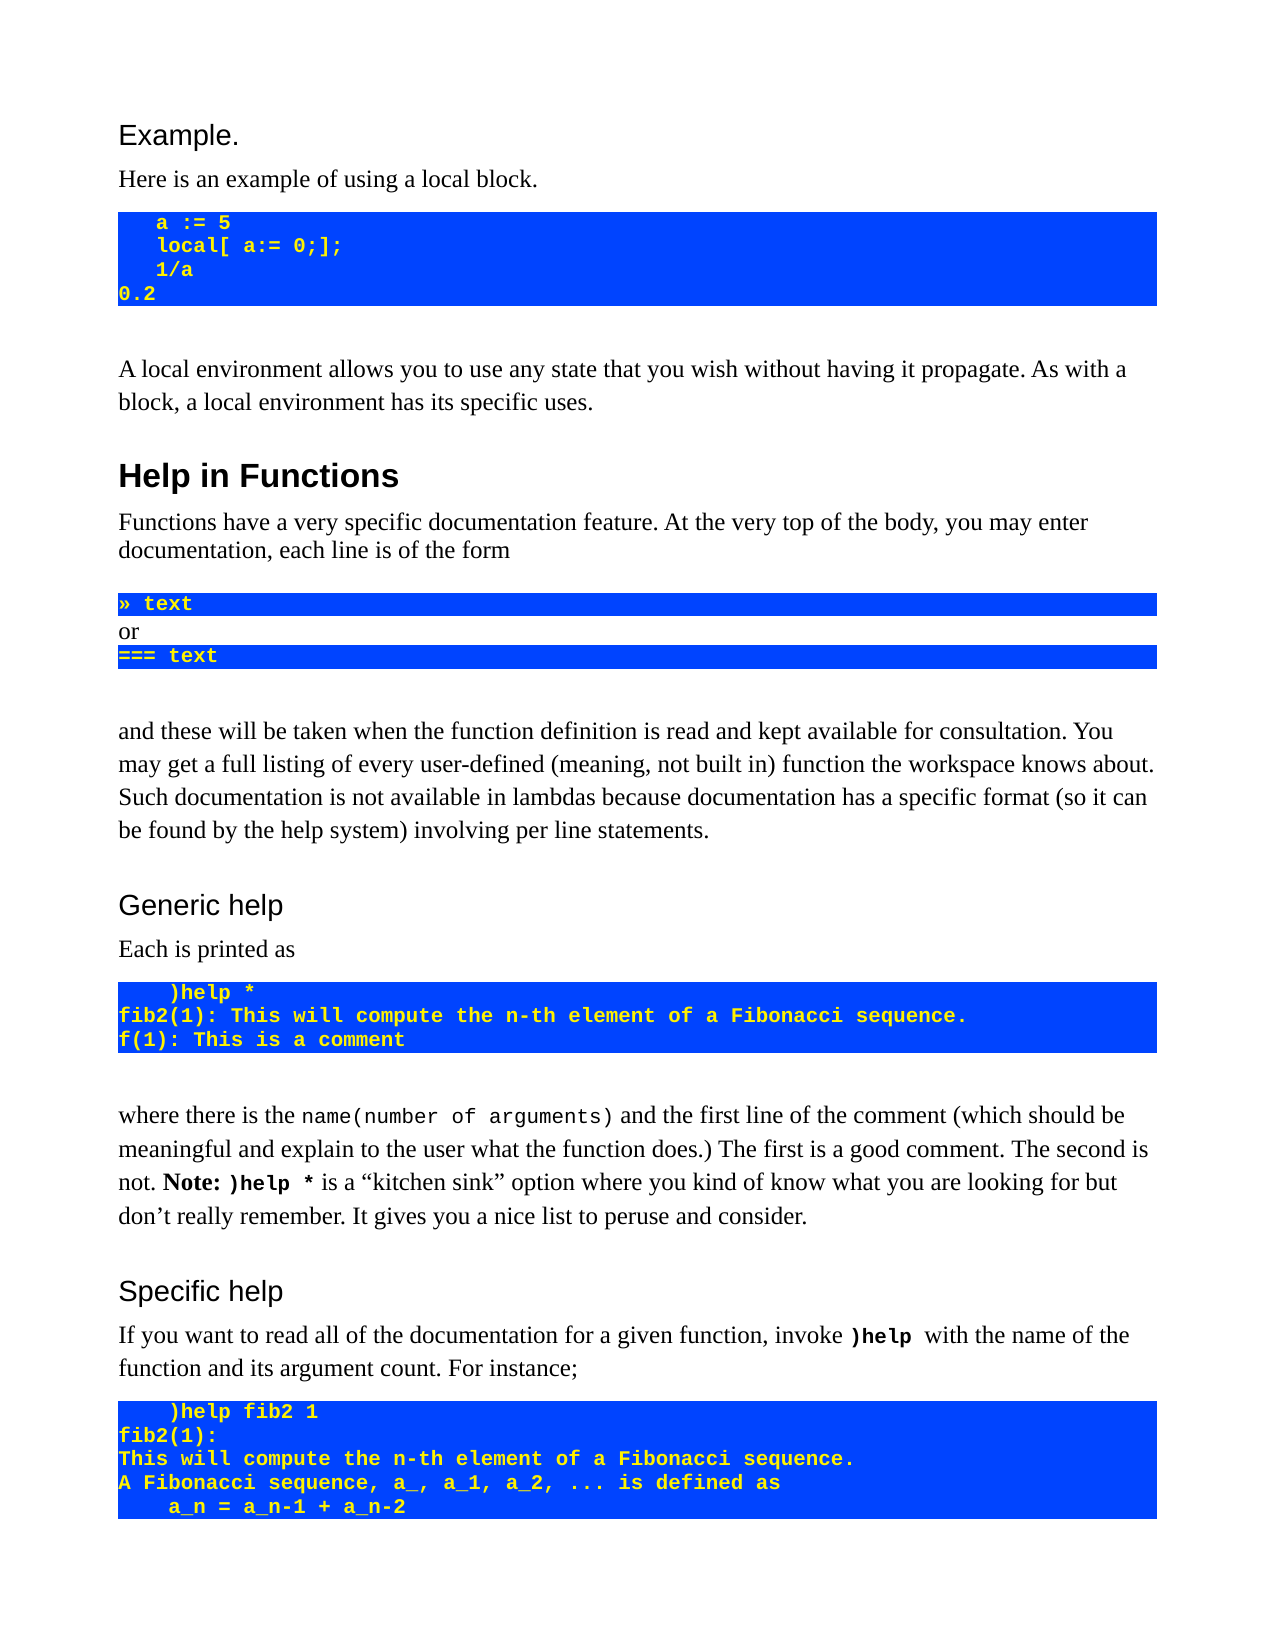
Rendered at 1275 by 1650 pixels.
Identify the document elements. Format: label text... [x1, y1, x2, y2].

text f(1): This is a comment [118, 1029, 1157, 1053]
text a_n = a_n-1 + a_n-2 [118, 1496, 1157, 1519]
text Each is printed as [118, 934, 1157, 963]
text where there is the name(number of arguments) and the first line of the comment (which should be meaningful and explain to the user what the function does.) The first is a good comment. The second is not. Note: )help * is a “kitchen sink” option where you kind of know what you are looking for but don’t really remember. It gives you a nice list to peruse and consider. [118, 1100, 1157, 1230]
text This will compute the n-th element of a Fibonacci sequence. [118, 1448, 1157, 1472]
subtitle Generic help [118, 888, 1157, 922]
text » text [118, 593, 1157, 616]
text local[ a:= 0;]; [118, 235, 1157, 259]
text Functions have a very specific documentation feature. At the very top of the body, you may enter documentation, each line is of the form [118, 507, 1157, 564]
subtitle Example. [118, 118, 1157, 152]
text If you want to read all of the documentation for a given function, invoke )help with the name of the function and its argument count. For instance; [118, 1320, 1157, 1382]
text fib2(1): [118, 1425, 1157, 1448]
subtitle Help in Functions [118, 455, 1157, 494]
text or [118, 616, 1157, 645]
text )help fib2 1 [118, 1401, 1157, 1425]
text A Fibonacci sequence, a_, a_1, a_2, ... is defined as [118, 1472, 1157, 1496]
text )help * [118, 982, 1157, 1005]
text 0.2 [118, 283, 1157, 306]
text Here is an example of using a local block. [118, 164, 1157, 193]
text 1/a [118, 259, 1157, 283]
text fib2(1): This will compute the n-th element of a Fibonacci sequence. [118, 1005, 1157, 1029]
text === text [118, 645, 1157, 669]
text and these will be taken when the function definition is read and kept available for consultation. You may get a full listing of every user-defined (meaning, not built in) function the workspace knows about. Such documentation is not available in lambdas because documentation has a specific format (so it can be found by the help system) involving per line statements. [118, 716, 1157, 844]
text A local environment allows you to use any state that you wish without having it propagate. As with a block, a local environment has its specific uses. [118, 354, 1157, 416]
subtitle Specific help [118, 1274, 1157, 1307]
text a := 5 [118, 212, 1157, 235]
